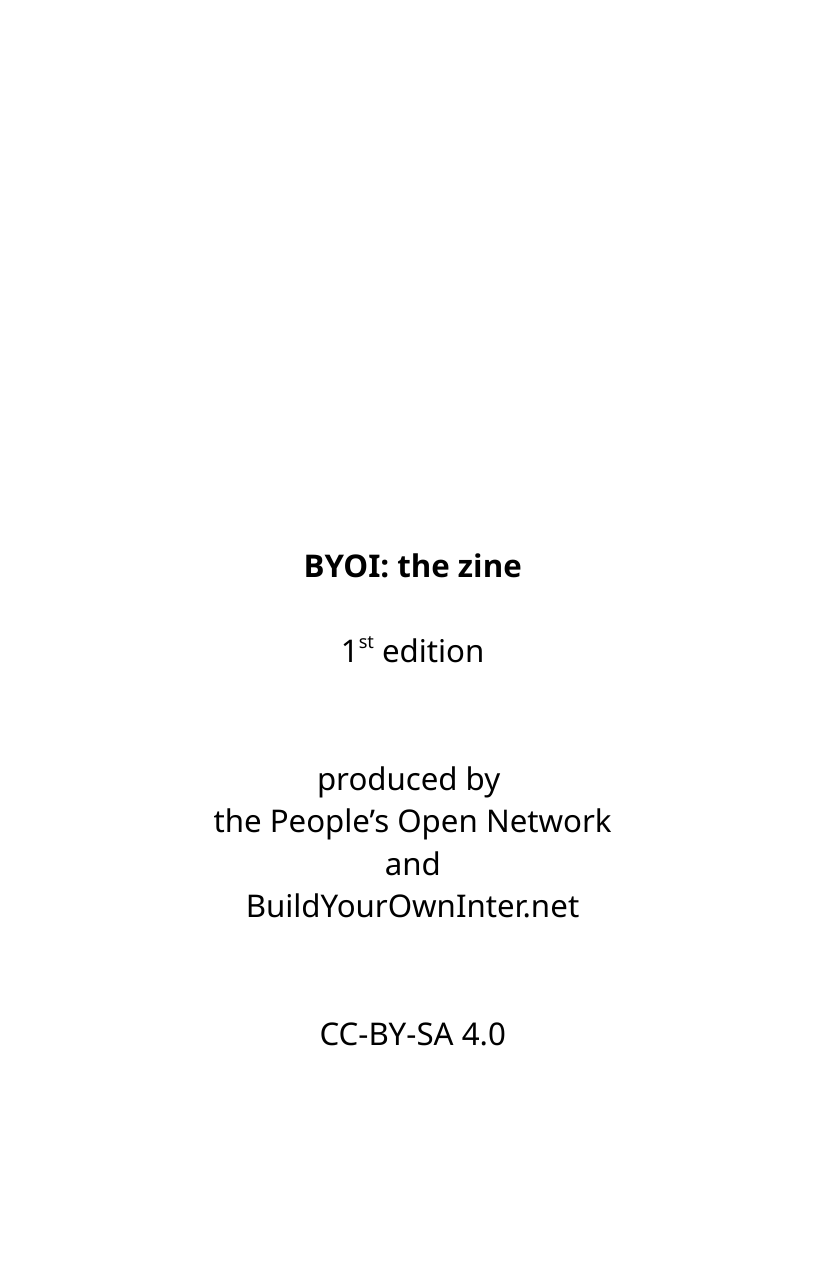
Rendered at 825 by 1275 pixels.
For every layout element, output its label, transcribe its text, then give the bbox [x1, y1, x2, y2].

text produced by [75, 757, 750, 799]
text BYOI: the zine [75, 544, 750, 586]
text BuildYourOwnInter.net [75, 884, 750, 927]
text the People’s Open Network [75, 799, 750, 842]
text and [75, 842, 750, 884]
text 1st edition [75, 629, 750, 671]
text CC-BY-SA 4.0 [75, 1012, 750, 1055]
